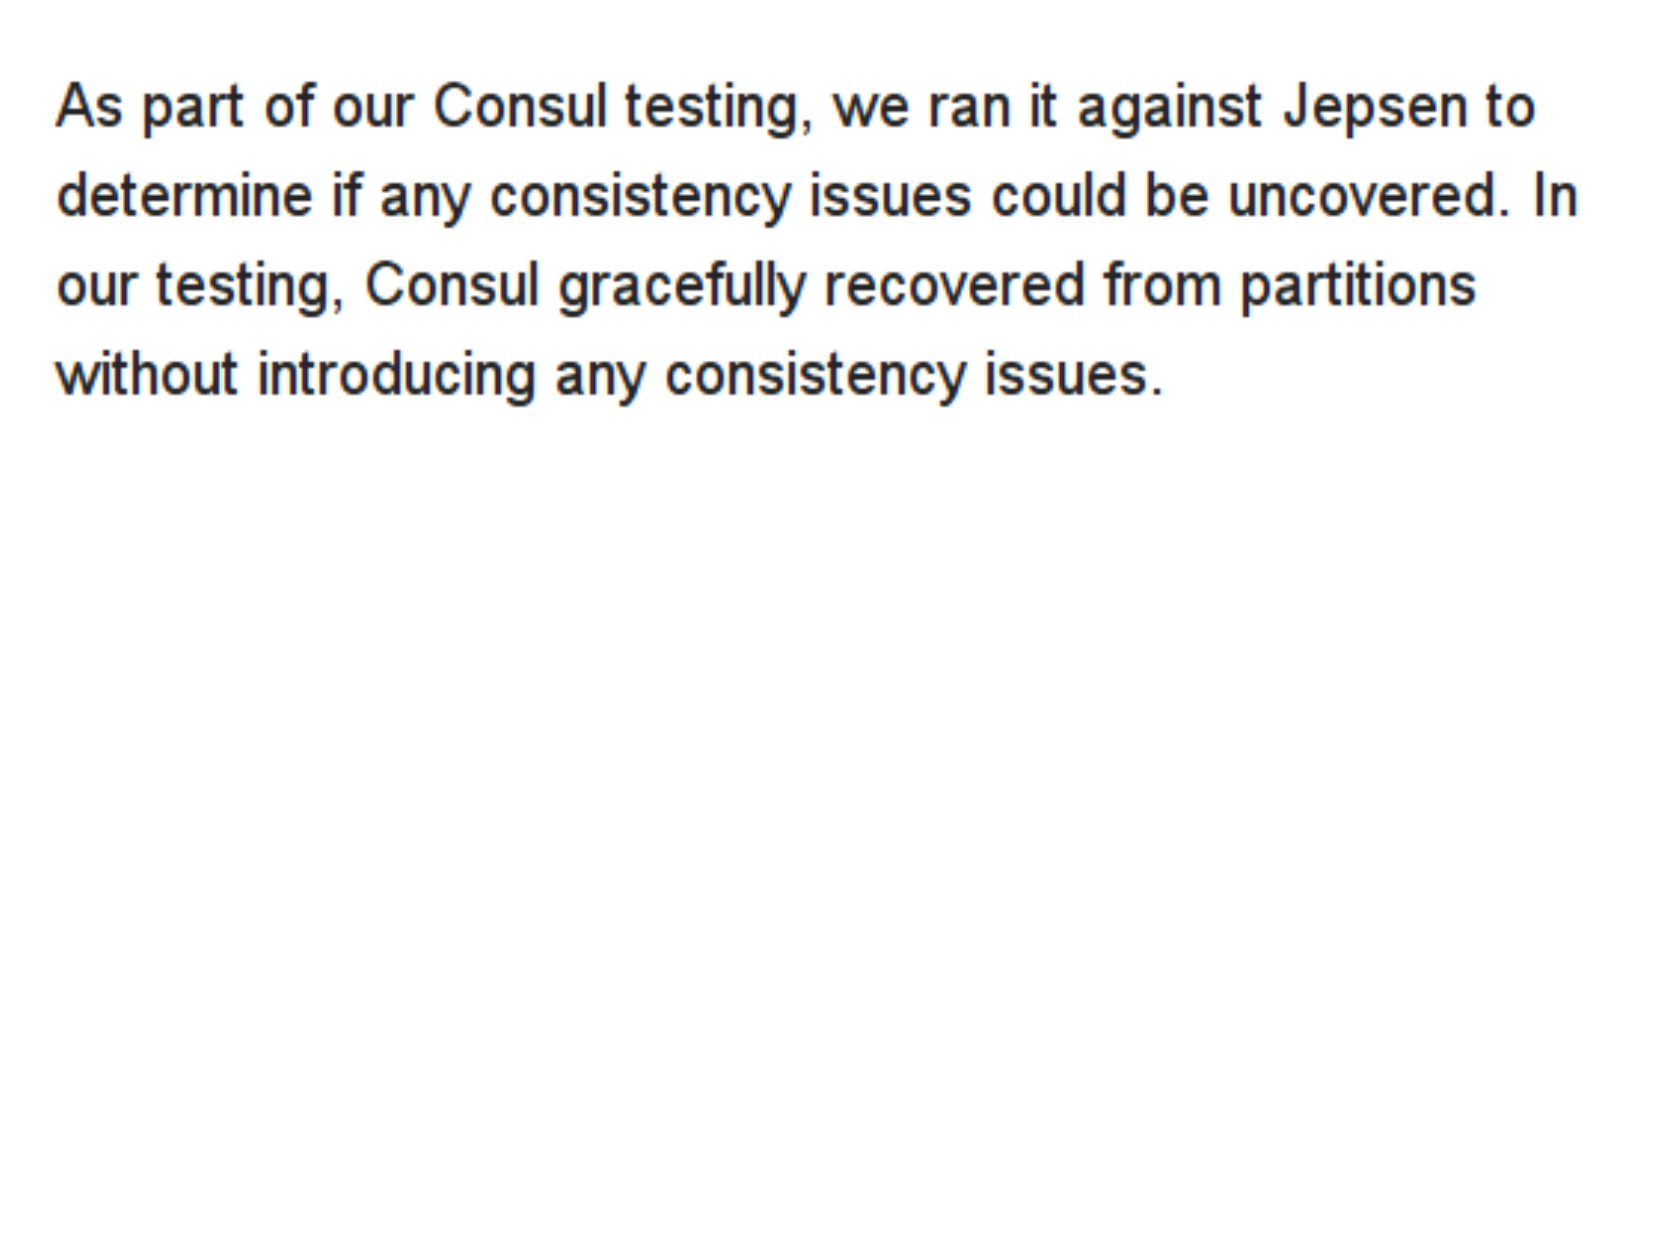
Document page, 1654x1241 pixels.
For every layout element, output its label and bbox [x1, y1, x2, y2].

picture [30, 59, 1621, 473]
